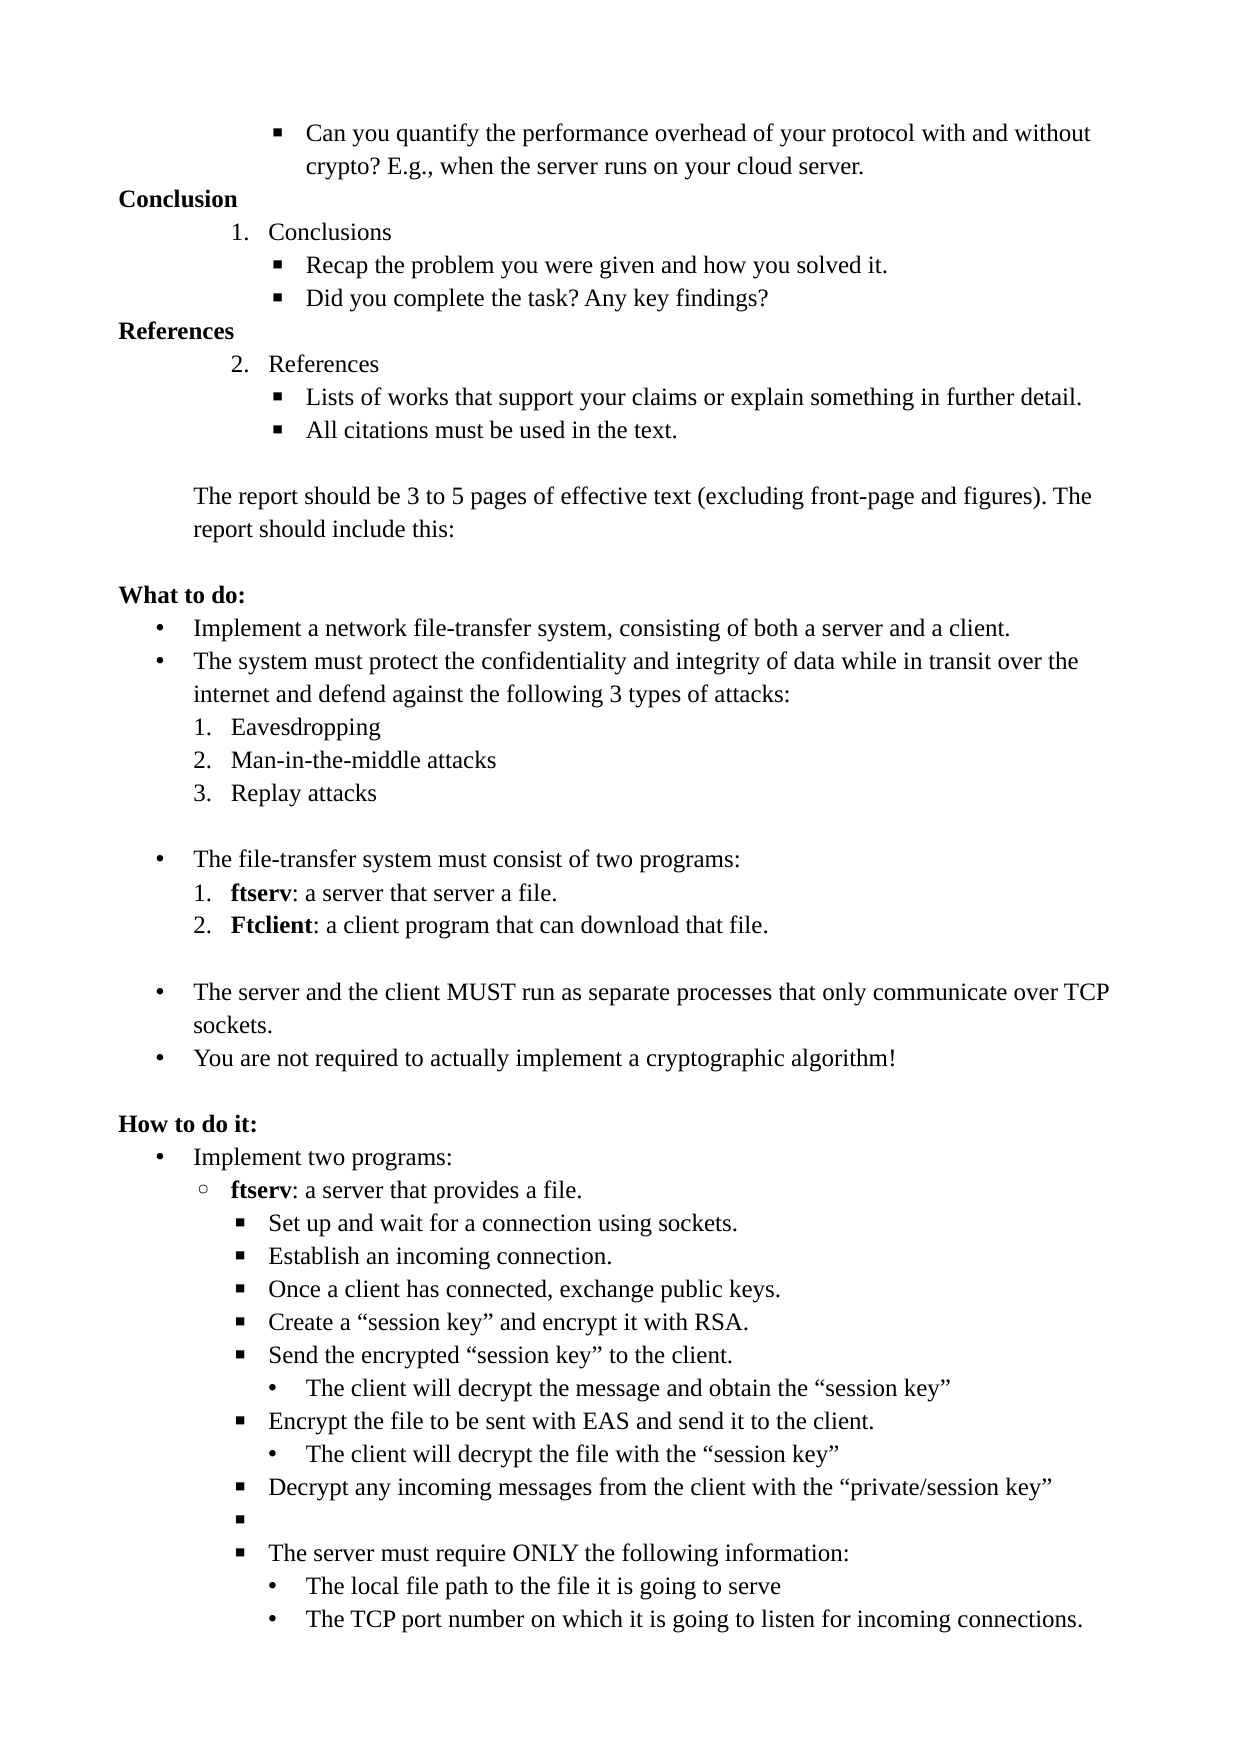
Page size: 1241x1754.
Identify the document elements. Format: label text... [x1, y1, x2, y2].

list The server and the client MUST run as separate processes that only communicate over TCP sockets. [156, 977, 1122, 1038]
list Ftclient: a client program that can download that file. [193, 911, 1122, 939]
list Conclusions [231, 217, 1122, 246]
list Once a client has connected, exchange public keys. [231, 1274, 1122, 1303]
list Lists of works that support your claims or explain something in further detail. [268, 382, 1122, 411]
list The report should be 3 to 5 pages of effective text (excluding front-page and figures). The report should include this: [156, 481, 1122, 543]
list Can you quantify the performance overhead of your protocol with and without crypto? E.g., when the server runs on your cloud server. [268, 118, 1122, 180]
list Send the encrypted “session key” to the client. [231, 1340, 1122, 1369]
list Replay attacks [193, 778, 1122, 807]
list The client will decrypt the file with the “session key” [268, 1439, 1122, 1468]
text Conclusion [118, 184, 1122, 213]
list Create a “session key” and encrypt it with RSA. [231, 1307, 1122, 1336]
list The server must require ONLY the following information: [231, 1538, 1122, 1567]
list Set up and wait for a connection using sockets. [231, 1208, 1122, 1237]
list The local file path to the file it is going to serve [268, 1571, 1122, 1600]
list You are not required to actually implement a cryptographic algorithm! [156, 1043, 1122, 1071]
text How to do it: [118, 1109, 1122, 1137]
list References [231, 349, 1122, 378]
list Implement two programs: [156, 1142, 1122, 1171]
text What to do: [118, 580, 1122, 609]
list The file-transfer system must consist of two programs: [156, 844, 1122, 873]
list All citations must be used in the text. [268, 415, 1122, 444]
list The client will decrypt the message and obtain the “session key” [268, 1373, 1122, 1402]
list Encrypt the file to be sent with EAS and send it to the client. [231, 1406, 1122, 1435]
text References [118, 316, 1122, 345]
list Eavesdropping [193, 712, 1122, 741]
list Implement a network file-transfer system, consisting of both a server and a client. [156, 613, 1122, 642]
list ftserv: a server that server a file. [193, 878, 1122, 906]
list The system must protect the confidentiality and integrity of data while in transit over the internet and defend against the following 3 types of attacks: [156, 646, 1122, 708]
list Did you complete the task? Any key findings? [268, 283, 1122, 312]
list Establish an incoming connection. [231, 1241, 1122, 1269]
list Decrypt any incoming messages from the client with the “private/session key” [231, 1472, 1122, 1501]
list The TCP port number on which it is going to listen for incoming connections. [268, 1604, 1122, 1633]
list ftserv: a server that provides a file. [193, 1175, 1122, 1203]
list Man-in-the-middle attacks [193, 746, 1122, 774]
list Recap the problem you were given and how you solved it. [268, 250, 1122, 279]
